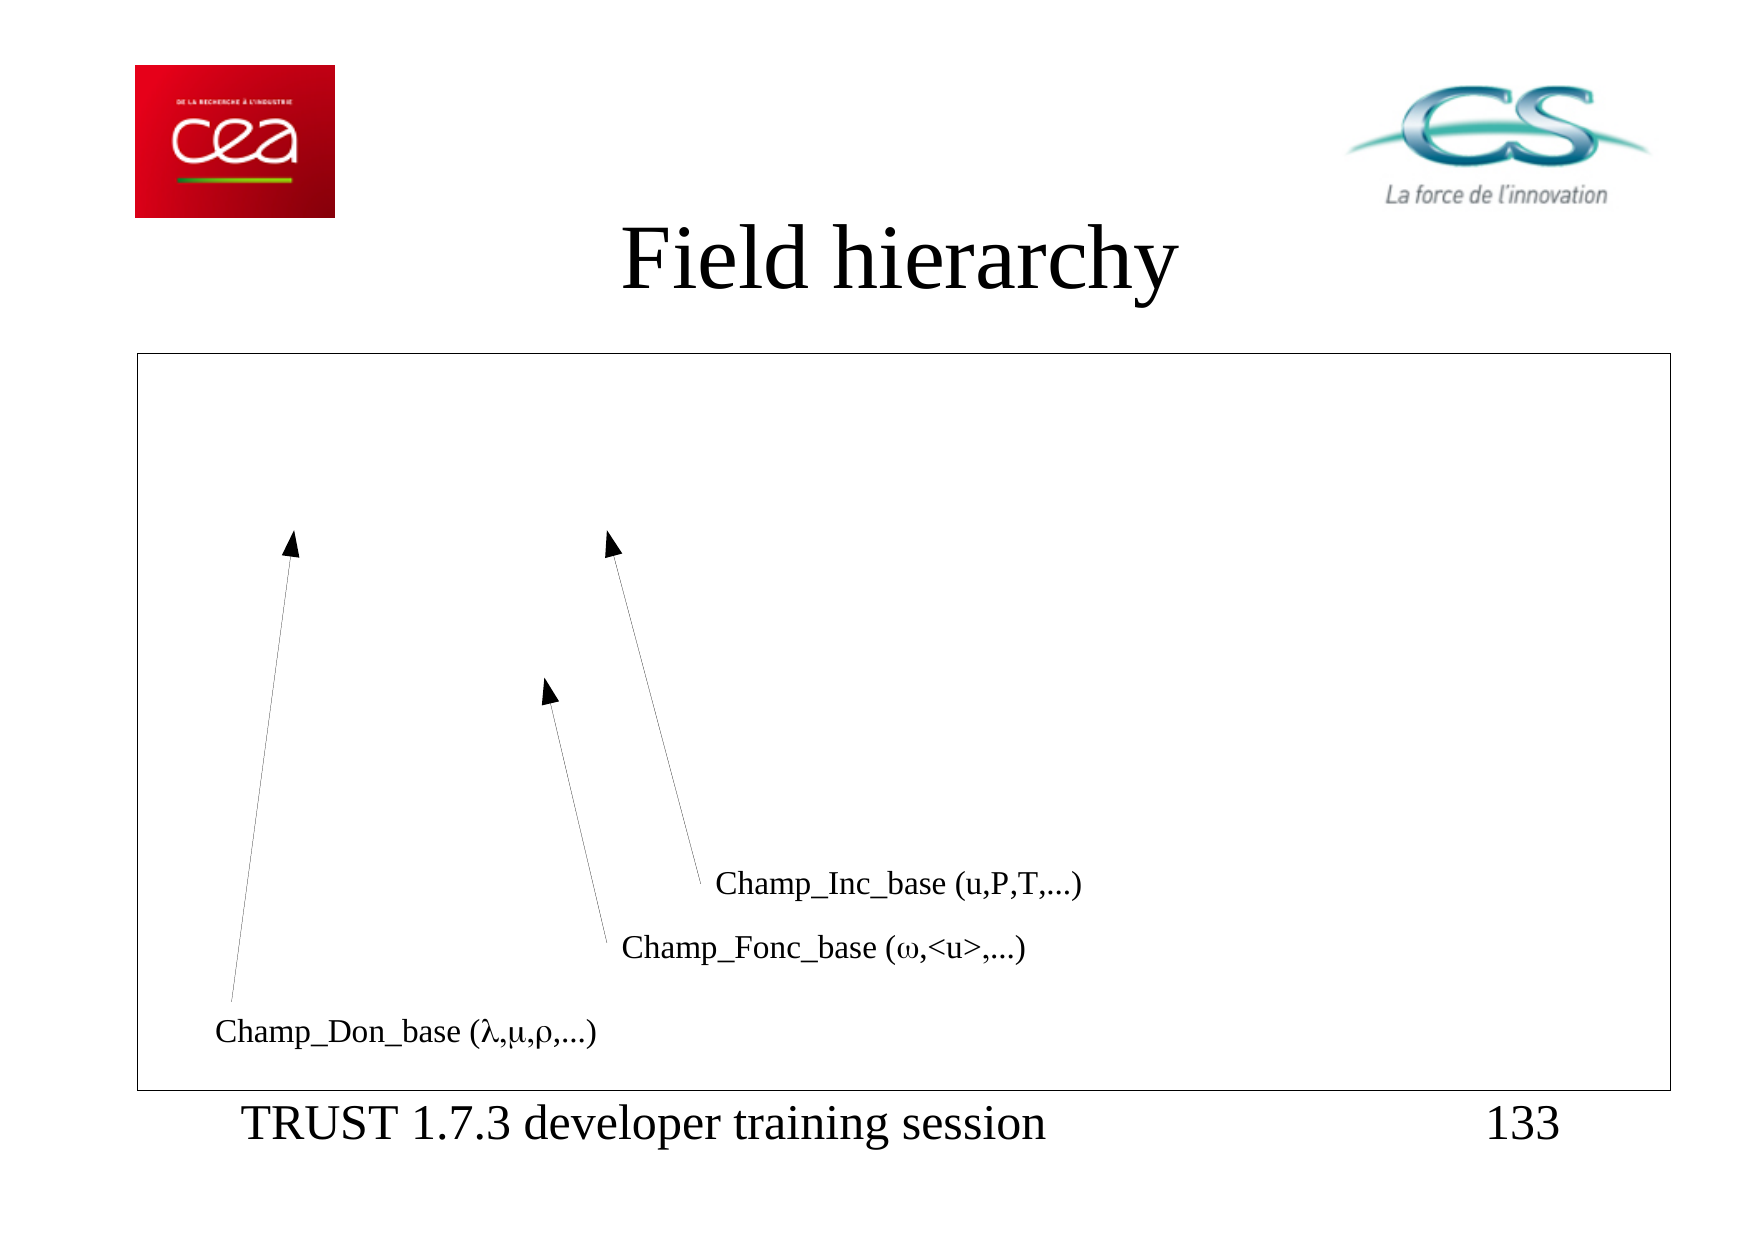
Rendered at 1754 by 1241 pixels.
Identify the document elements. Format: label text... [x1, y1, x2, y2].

picture [1340, 73, 1662, 218]
text_box Champ_Fonc_base (w,<u>,...) [606, 917, 1077, 973]
text_box Champ_Don_base (l,m,r,...) [200, 1001, 764, 1057]
picture [135, 65, 335, 218]
title Field hierarchy [225, 134, 1576, 370]
picture [169, 441, 1640, 967]
text_box Champ_Inc_base (u,P,T,...) [700, 854, 1139, 961]
